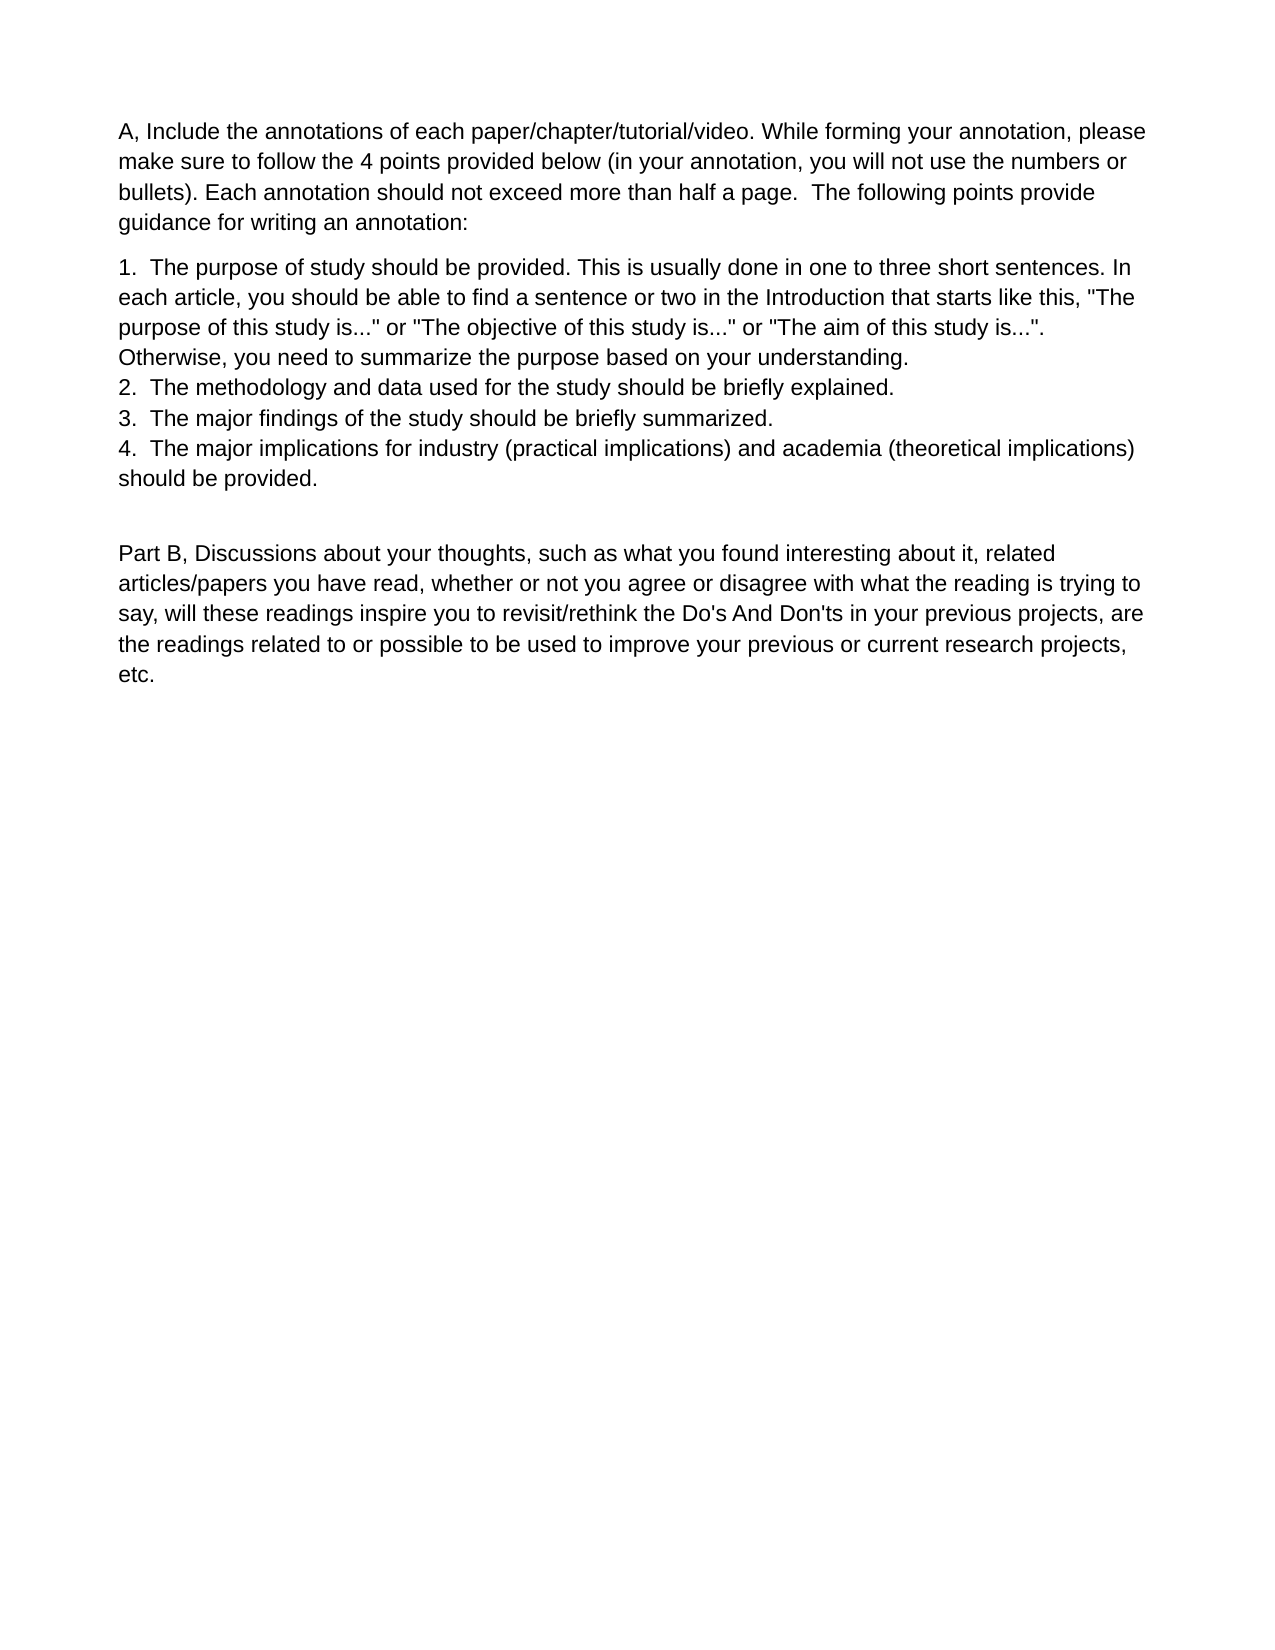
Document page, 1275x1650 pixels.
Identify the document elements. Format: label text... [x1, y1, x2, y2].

text A, Include the annotations of each paper/chapter/tutorial/video. While forming your annotation, please make sure to follow the 4 points provided below (in your annotation, you will not use the numbers or bullets). Each annotation should not exceed more than half a page. The following points provide guidance for writing an annotation: [118, 118, 1157, 235]
text 1. The purpose of study should be provided. This is usually done in one to three short sentences. In each article, you should be able to find a sentence or two in the Introduction that starts like this, "The purpose of this study is..." or "The objective of this study is..." or "The aim of this study is...". Otherwise, you need to summarize the purpose based on your understanding. 2. The methodology and data used for the study should be briefly explained. 3. The major findings of the study should be briefly summarized. 4. The major implications for industry (practical implications) and academia (theoretical implications) should be provided. [118, 253, 1157, 491]
text Part B, Discussions about your thoughts, such as what you found interesting about it, related articles/papers you have read, whether or not you agree or disagree with what the reading is trying to say, will these readings inspire you to revisit/rethink the Do's And Don'ts in your previous projects, are the readings related to or possible to be used to improve your previous or current research projects, etc. [118, 510, 1157, 687]
